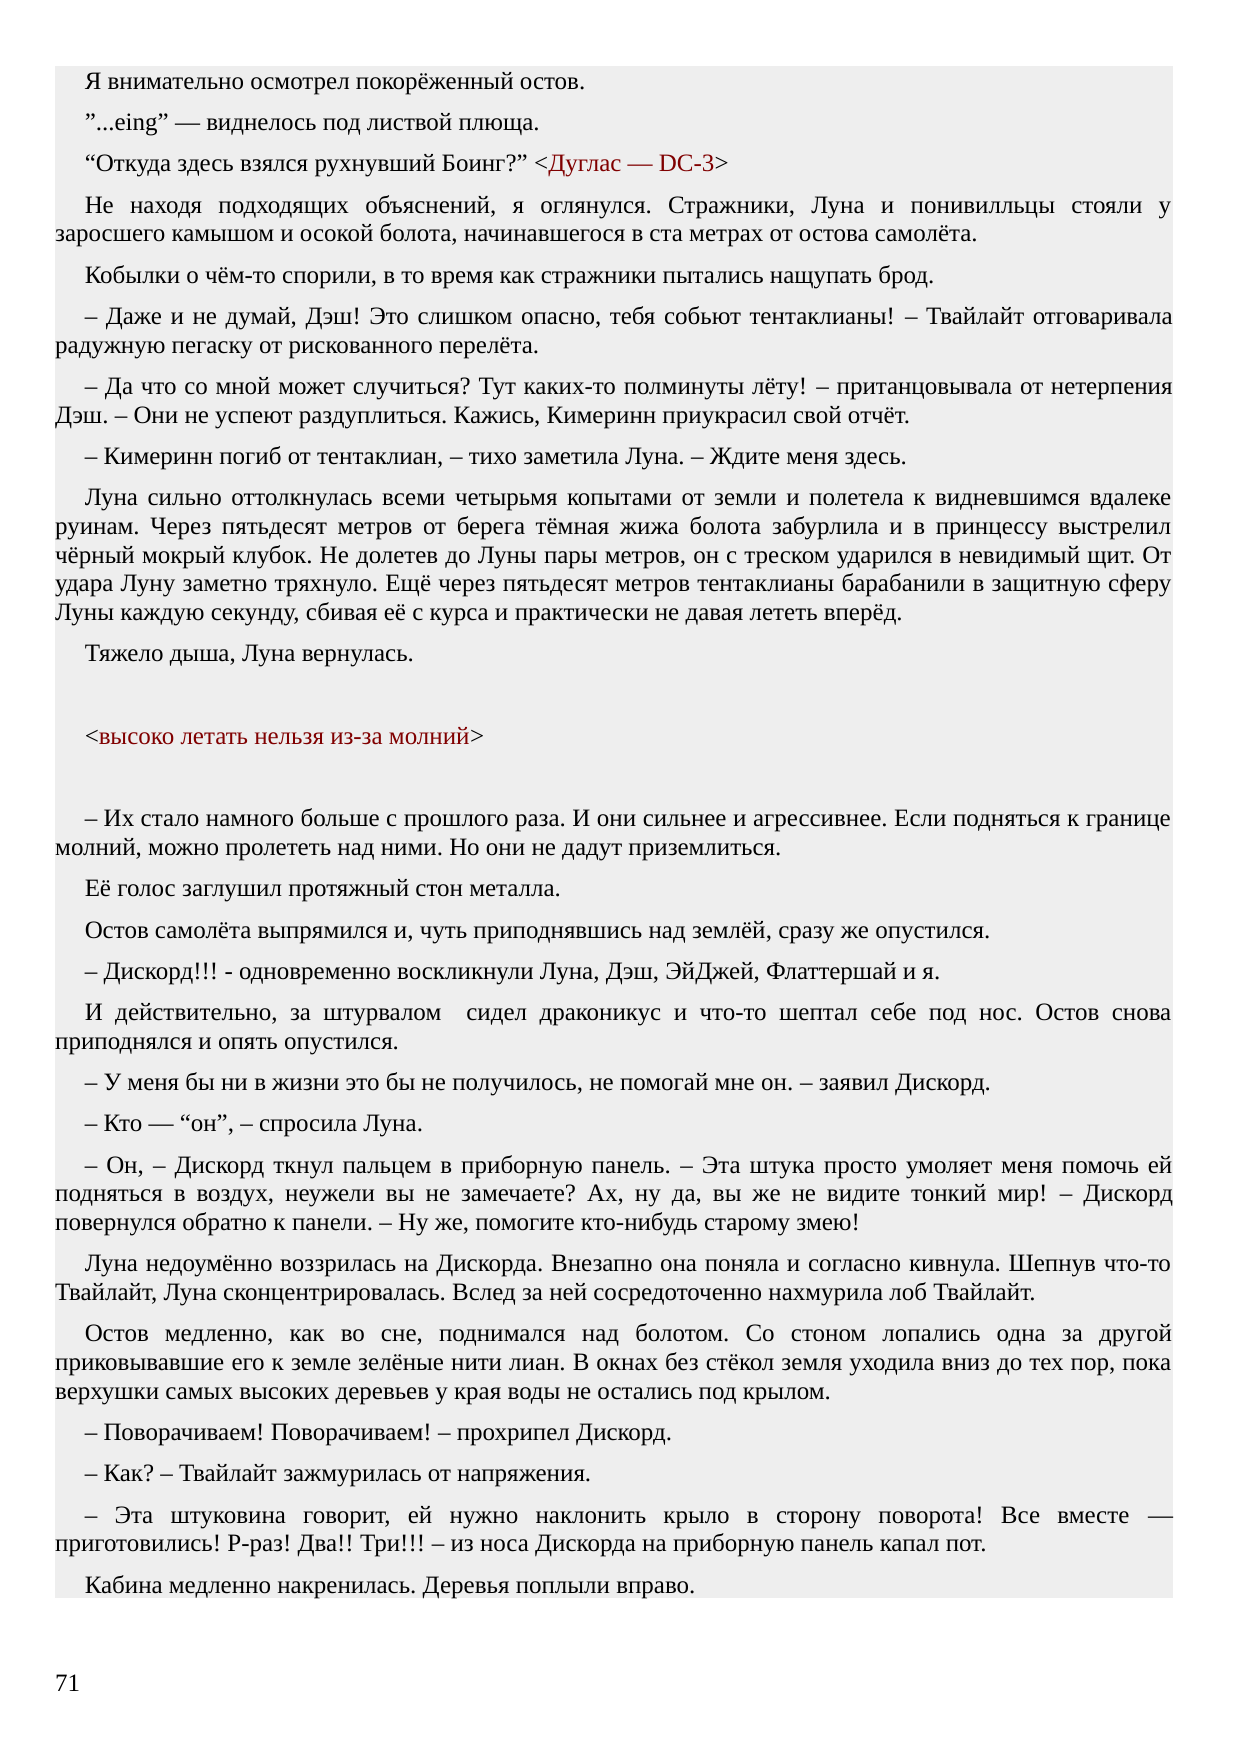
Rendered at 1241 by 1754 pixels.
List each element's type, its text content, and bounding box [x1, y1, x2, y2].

text Луна недоумённо воззрилась на Дискорда. Внезапно она поняла и согласно кивнула. Шепнув что-то Твайлайт, Луна сконцентрировалась. Вслед за ней сосредоточенно нахмурила лоб Твайлайт. [55, 1248, 1173, 1306]
text – Кимеринн погиб от тентаклиан, – тихо заметила Луна. – Ждите меня здесь. [55, 441, 1173, 470]
text – Как? – Твайлайт зажмурилась от напряжения. [55, 1458, 1173, 1487]
text – Поворачиваем! Поворачиваем! – прохрипел Дискорд. [55, 1417, 1173, 1446]
text Тяжело дыша, Луна вернулась. [55, 638, 1173, 667]
text – Их стало намного больше с прошлого раза. И они сильнее и агрессивнее. Если подняться к границе молний, можно пролететь над ними. Но они не дадут приземлиться. [55, 803, 1173, 861]
text “Откуда здесь взялся рухнувший Боинг?” <Дуглас — DC-3> [55, 148, 1173, 177]
text – Даже и не думай, Дэш! Это слишком опасно, тебя собьют тентаклианы! – Твайлайт отговаривала радужную пегаску от рискованного перелёта. [55, 301, 1173, 358]
text И действительно, за штурвалом сидел драконикус и что-то шептал себе под нос. Остов снова приподнялся и опять опустился. [55, 997, 1173, 1055]
text <высоко летать нельзя из-за молний> [55, 721, 1173, 750]
text Её голос заглушил протяжный стон металла. [55, 873, 1173, 902]
text Я внимательно осмотрел покорёженный остов. [55, 66, 1173, 95]
text – У меня бы ни в жизни это бы не получилось, не помогай мне он. – заявил Дискорд. [55, 1067, 1173, 1096]
text Кабина медленно накренилась. Деревья поплыли вправо. [55, 1570, 1173, 1598]
text ”...eing” — виднелось под листвой плюща. [55, 107, 1173, 136]
text Кобылки о чём-то спорили, в то время как стражники пытались нащупать брод. [55, 260, 1173, 288]
text – Эта штуковина говорит, ей нужно наклонить крыло в сторону поворота! Все вместе — приготовились! Р-раз! Два!! Три!!! – из носа Дискорда на приборную панель капал пот. [55, 1500, 1173, 1557]
text – Кто — “он”, – спросила Луна. [55, 1108, 1173, 1137]
text Остов самолёта выпрямился и, чуть приподнявшись над землёй, сразу же опустился. [55, 915, 1173, 943]
text Луна сильно оттолкнулась всеми четырьмя копытами от земли и полетела к видневшимся вдалеке руинам. Через пятьдесят метров от берега тёмная жижа болота забурлила и в принцессу выстрелил чёрный мокрый клубок. Не долетев до Луны пары метров, он с треском ударился в невидимый щит. От удара Луну заметно тряхнуло. Ещё через пятьдесят метров тентаклианы барабанили в защитную сферу Луны каждую секунду, сбивая её с курса и практически не давая лететь вперёд. [55, 482, 1173, 626]
text – Да что со мной может случиться? Тут каких-то полминуты лёту! – пританцовывала от нетерпения Дэш. – Они не успеют раздуплиться. Кажись, Кимеринн приукрасил свой отчёт. [55, 371, 1173, 428]
text Не находя подходящих объяснений, я оглянулся. Стражники, Луна и понивилльцы стояли у заросшего камышом и осокой болота, начинавшегося в ста метрах от остова самолёта. [55, 190, 1173, 247]
text – Дискорд!!! - одновременно воскликнули Луна, Дэш, ЭйДжей, Флаттершай и я. [55, 956, 1173, 985]
text Остов медленно, как во сне, поднимался над болотом. Со стоном лопались одна за другой приковывавшие его к земле зелёные нити лиан. В окнах без стёкол земля уходила вниз до тех пор, пока верхушки самых высоких деревьев у края воды не остались под крылом. [55, 1318, 1173, 1405]
text – Он, – Дискорд ткнул пальцем в приборную панель. – Эта штука просто умоляет меня помочь ей подняться в воздух, неужели вы не замечаете? Ах, ну да, вы же не видите тонкий мир! – Дискорд повернулся обратно к панели. – Ну же, помогите кто-нибудь старому змею! [55, 1150, 1173, 1236]
